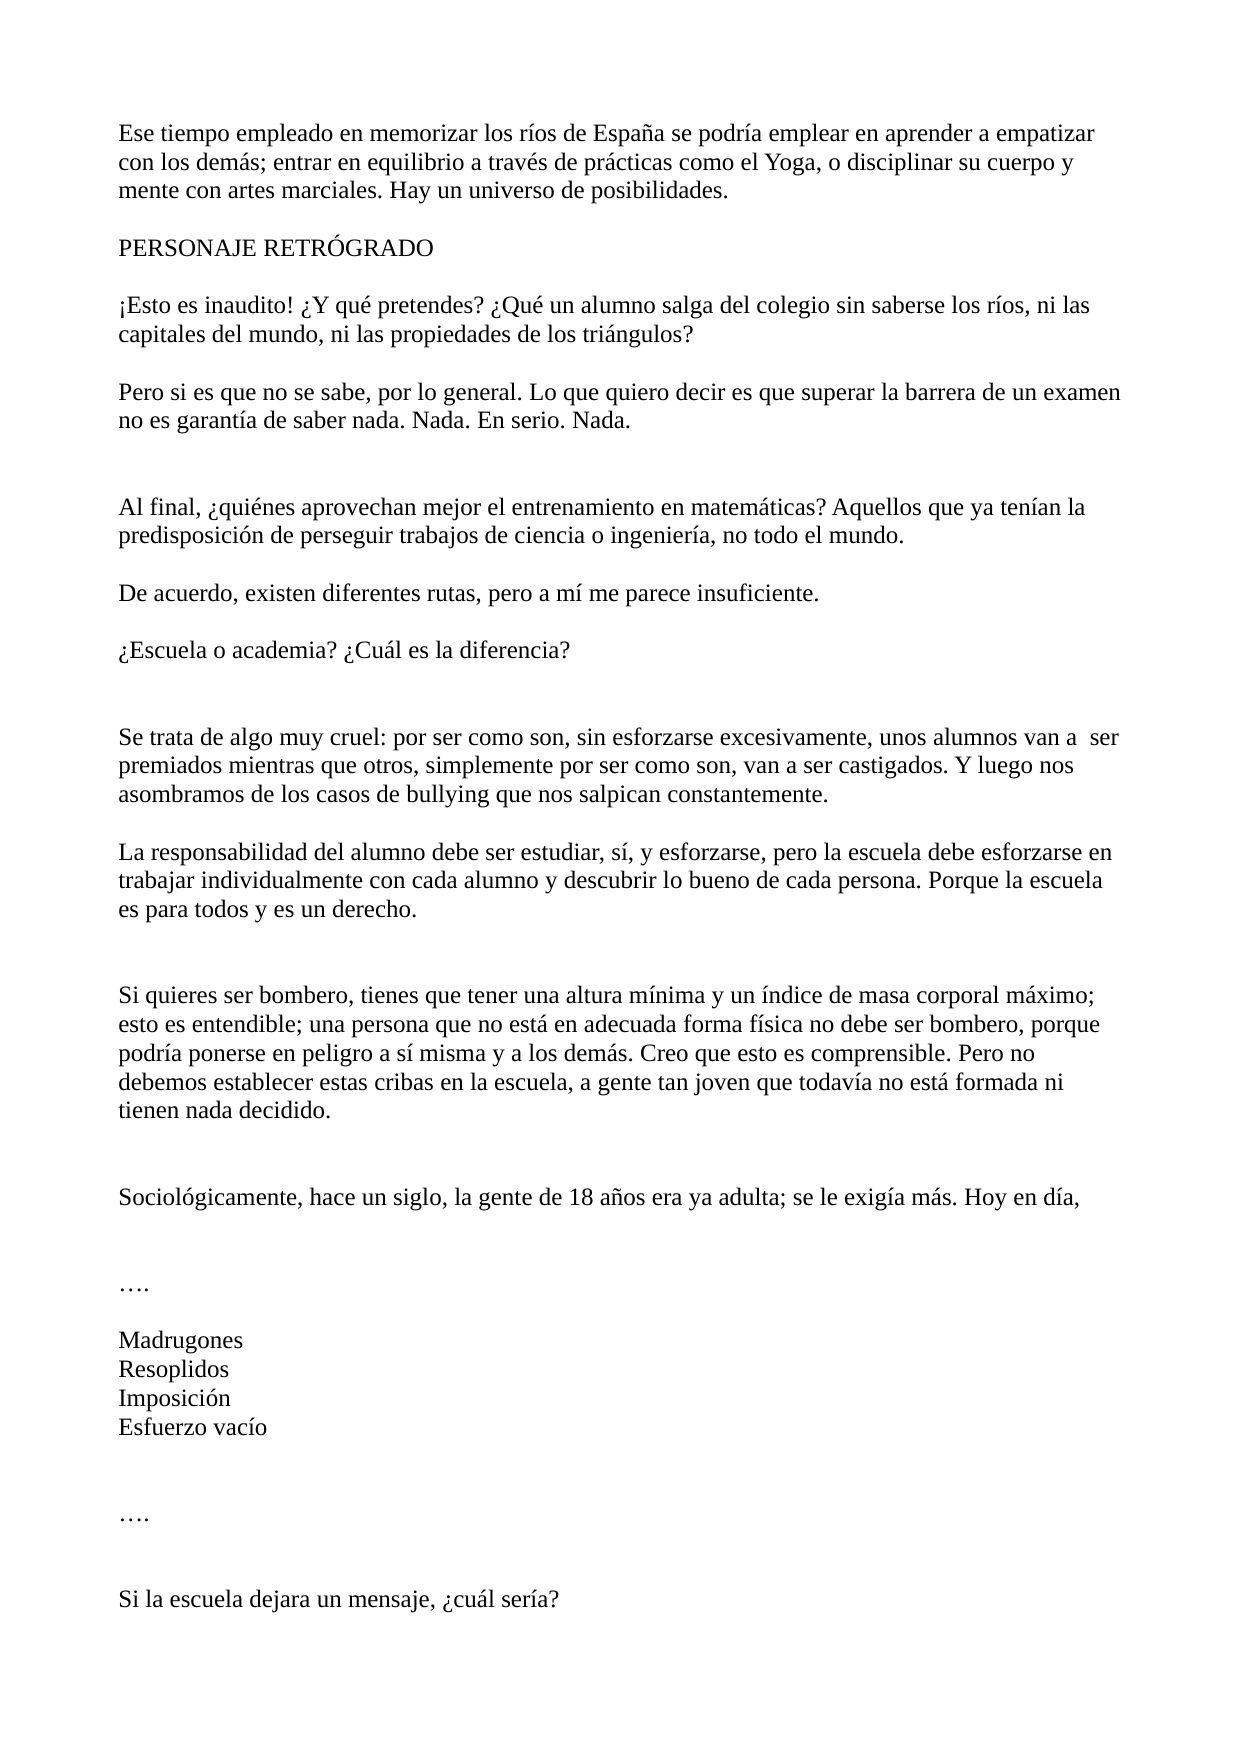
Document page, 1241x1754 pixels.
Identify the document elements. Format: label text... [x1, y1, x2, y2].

text …. [118, 1268, 1122, 1297]
text Si la escuela dejara un mensaje, ¿cuál sería? [118, 1584, 1122, 1613]
text Se trata de algo muy cruel: por ser como son, sin esforzarse excesivamente, unos alumnos van a ser premiados mientras que otros, simplemente por ser como son, van a ser castigados. Y luego nos asombramos de los casos de bullying que nos salpican constantemente. [118, 722, 1122, 808]
text De acuerdo, existen diferentes rutas, pero a mí me parece insuficiente. [118, 578, 1122, 607]
text Pero si es que no se sabe, por lo general. Lo que quiero decir es que superar la barrera de un examen no es garantía de saber nada. Nada. En serio. Nada. [118, 377, 1122, 434]
text Imposición [118, 1383, 1122, 1412]
text Al final, ¿quiénes aprovechan mejor el entrenamiento en matemáticas? Aquellos que ya tenían la predisposición de perseguir trabajos de ciencia o ingeniería, no todo el mundo. [118, 492, 1122, 549]
text ¿Escuela o academia? ¿Cuál es la diferencia? [118, 636, 1122, 664]
text Resoplidos [118, 1354, 1122, 1383]
text Sociológicamente, hace un siglo, la gente de 18 años era ya adulta; se le exigía más. Hoy en día, [118, 1182, 1122, 1211]
text Esfuerzo vacío [118, 1412, 1122, 1441]
text ¡Esto es inaudito! ¿Y qué pretendes? ¿Qué un alumno salga del colegio sin saberse los ríos, ni las capitales del mundo, ni las propiedades de los triángulos? [118, 291, 1122, 348]
text Si quieres ser bombero, tienes que tener una altura mínima y un índice de masa corporal máximo; esto es entendible; una persona que no está en adecuada forma física no debe ser bombero, porque podría ponerse en peligro a sí misma y a los demás. Creo que esto es comprensible. Pero no debemos establecer estas cribas en la escuela, a gente tan joven que todavía no está formada ni tienen nada decidido. [118, 981, 1122, 1124]
text La responsabilidad del alumno debe ser estudiar, sí, y esforzarse, pero la escuela debe esforzarse en trabajar individualmente con cada alumno y descubrir lo bueno de cada persona. Porque la escuela es para todos y es un derecho. [118, 837, 1122, 923]
text Madrugones [118, 1326, 1122, 1354]
text PERSONAJE RETRÓGRADO [118, 233, 1122, 262]
text …. [118, 1498, 1122, 1527]
text Ese tiempo empleado en memorizar los ríos de España se podría emplear en aprender a empatizar con los demás; entrar en equilibrio a través de prácticas como el Yoga, o disciplinar su cuerpo y mente con artes marciales. Hay un universo de posibilidades. [118, 118, 1122, 204]
